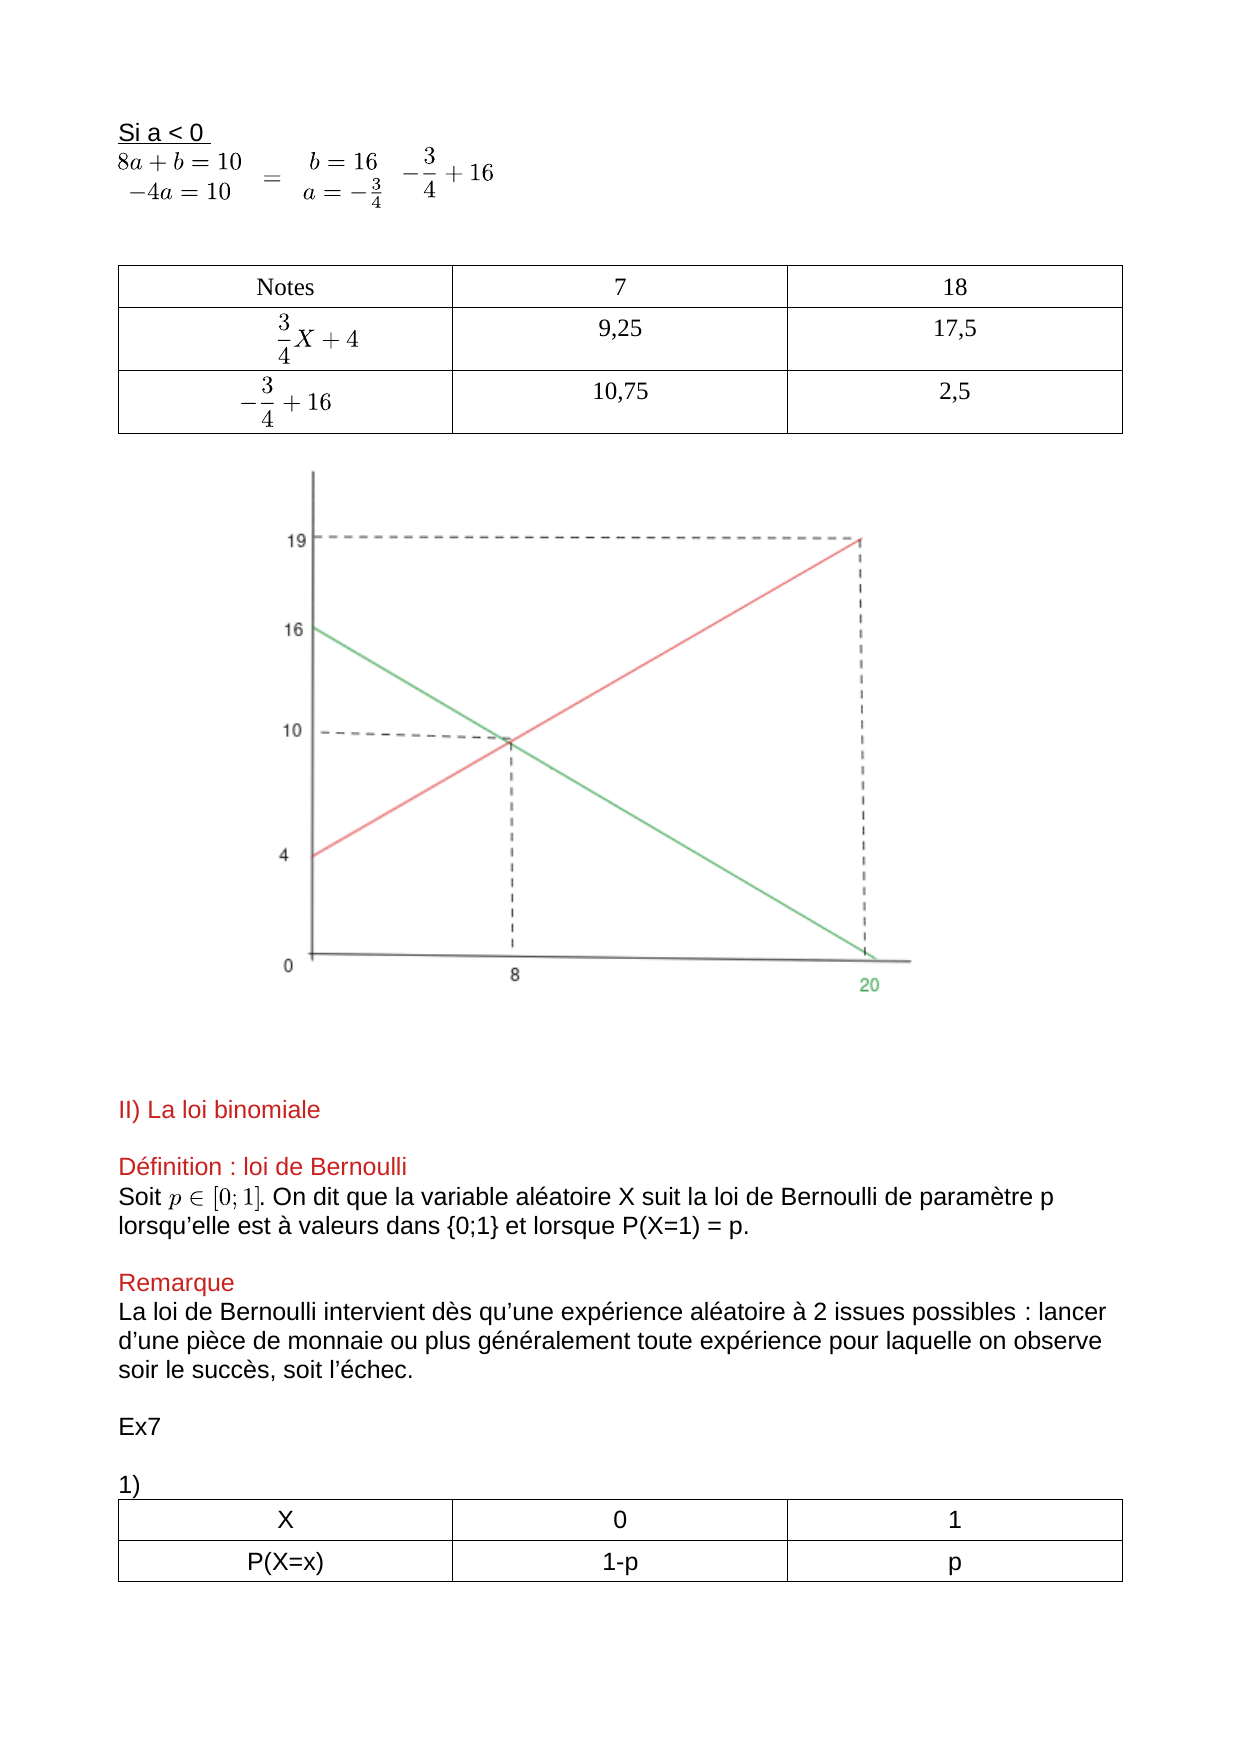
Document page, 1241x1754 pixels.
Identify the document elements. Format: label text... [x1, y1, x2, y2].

table_header 0 [453, 1500, 787, 1540]
table_header 18 [788, 266, 1122, 307]
text 1) [118, 1470, 1122, 1498]
table_cell [119, 371, 452, 433]
table_cell P(X=x) [119, 1541, 452, 1581]
text II) La loi binomiale [118, 1095, 1122, 1124]
text Remarque [118, 1268, 1122, 1297]
table_header X [119, 1500, 452, 1540]
table_cell 17,5 [788, 308, 1122, 369]
table_cell 10,75 [453, 371, 787, 433]
table_cell [119, 308, 452, 369]
table_header Notes [119, 266, 452, 307]
text Ex7 [118, 1412, 1122, 1441]
text Définition : loi de Bernoulli [118, 1152, 1122, 1181]
text La loi de Bernoulli intervient dès qu’une expérience aléatoire à 2 issues possibles : lancer d’une pièce de monnaie ou plus généralement toute expérience pour laquelle on observe soir le succès, soit l’échec. [118, 1297, 1122, 1383]
table_cell 1-p [453, 1541, 787, 1581]
text Si a < 0 [118, 118, 1122, 147]
picture [266, 460, 937, 1002]
table_header 1 [788, 1500, 1122, 1540]
table_header 7 [453, 266, 787, 307]
table_cell 2,5 [788, 371, 1122, 433]
text Soit . On dit que la variable aléatoire X suit la loi de Bernoulli de paramètre p lorsqu’elle est à valeurs dans {0;1} et lorsque P(X=1) = p. [118, 1181, 1122, 1240]
table_cell 9,25 [453, 308, 787, 369]
table_cell p [788, 1541, 1122, 1581]
